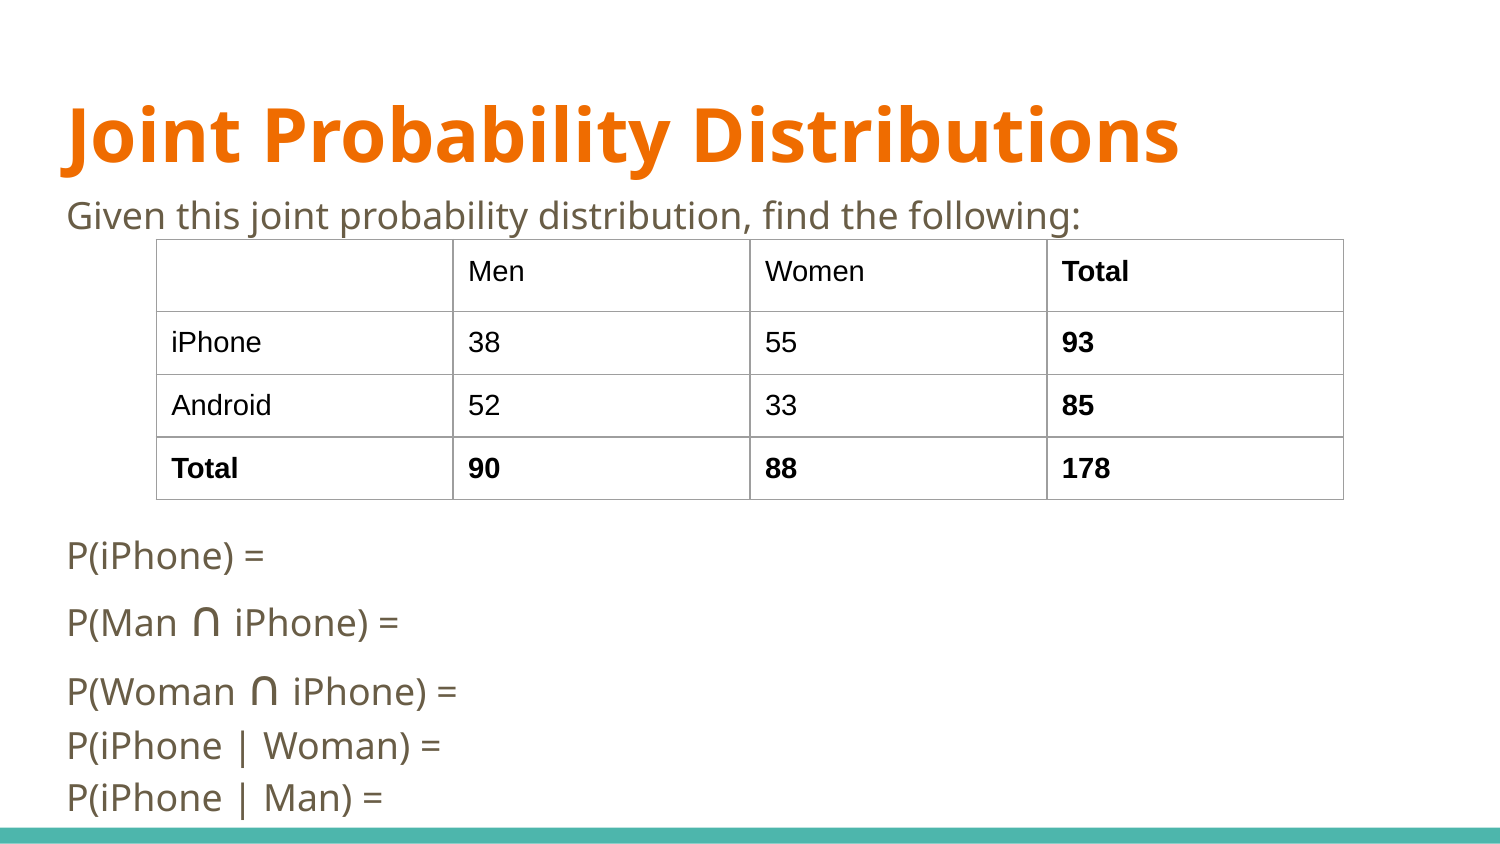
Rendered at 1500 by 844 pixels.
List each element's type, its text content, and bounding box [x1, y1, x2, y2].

table_header Men [454, 240, 749, 311]
table_cell 52 [454, 375, 749, 436]
table_cell 93 [1048, 312, 1343, 374]
table_cell 55 [751, 312, 1046, 374]
table_cell 33 [751, 375, 1046, 436]
table_cell 85 [1048, 375, 1343, 436]
table_header Women [751, 240, 1046, 311]
table_cell 88 [751, 438, 1046, 499]
table_header [157, 240, 452, 311]
table_cell Total [157, 438, 452, 499]
table_cell 178 [1048, 438, 1343, 499]
table_cell 38 [454, 312, 749, 374]
list Given this joint probability distribution, find the following: P(iPhone) = P(Man ∩ iPhone) = P(Woman ∩ iPhone) = P(iPhone | Woman) = P(iPhone | Man) = [51, 170, 1449, 737]
table_header Total [1048, 240, 1343, 311]
table_cell Android [157, 375, 452, 436]
table_cell 90 [454, 438, 749, 499]
title Joint Probability Distributions [51, 72, 1449, 170]
table_cell iPhone [157, 312, 452, 374]
